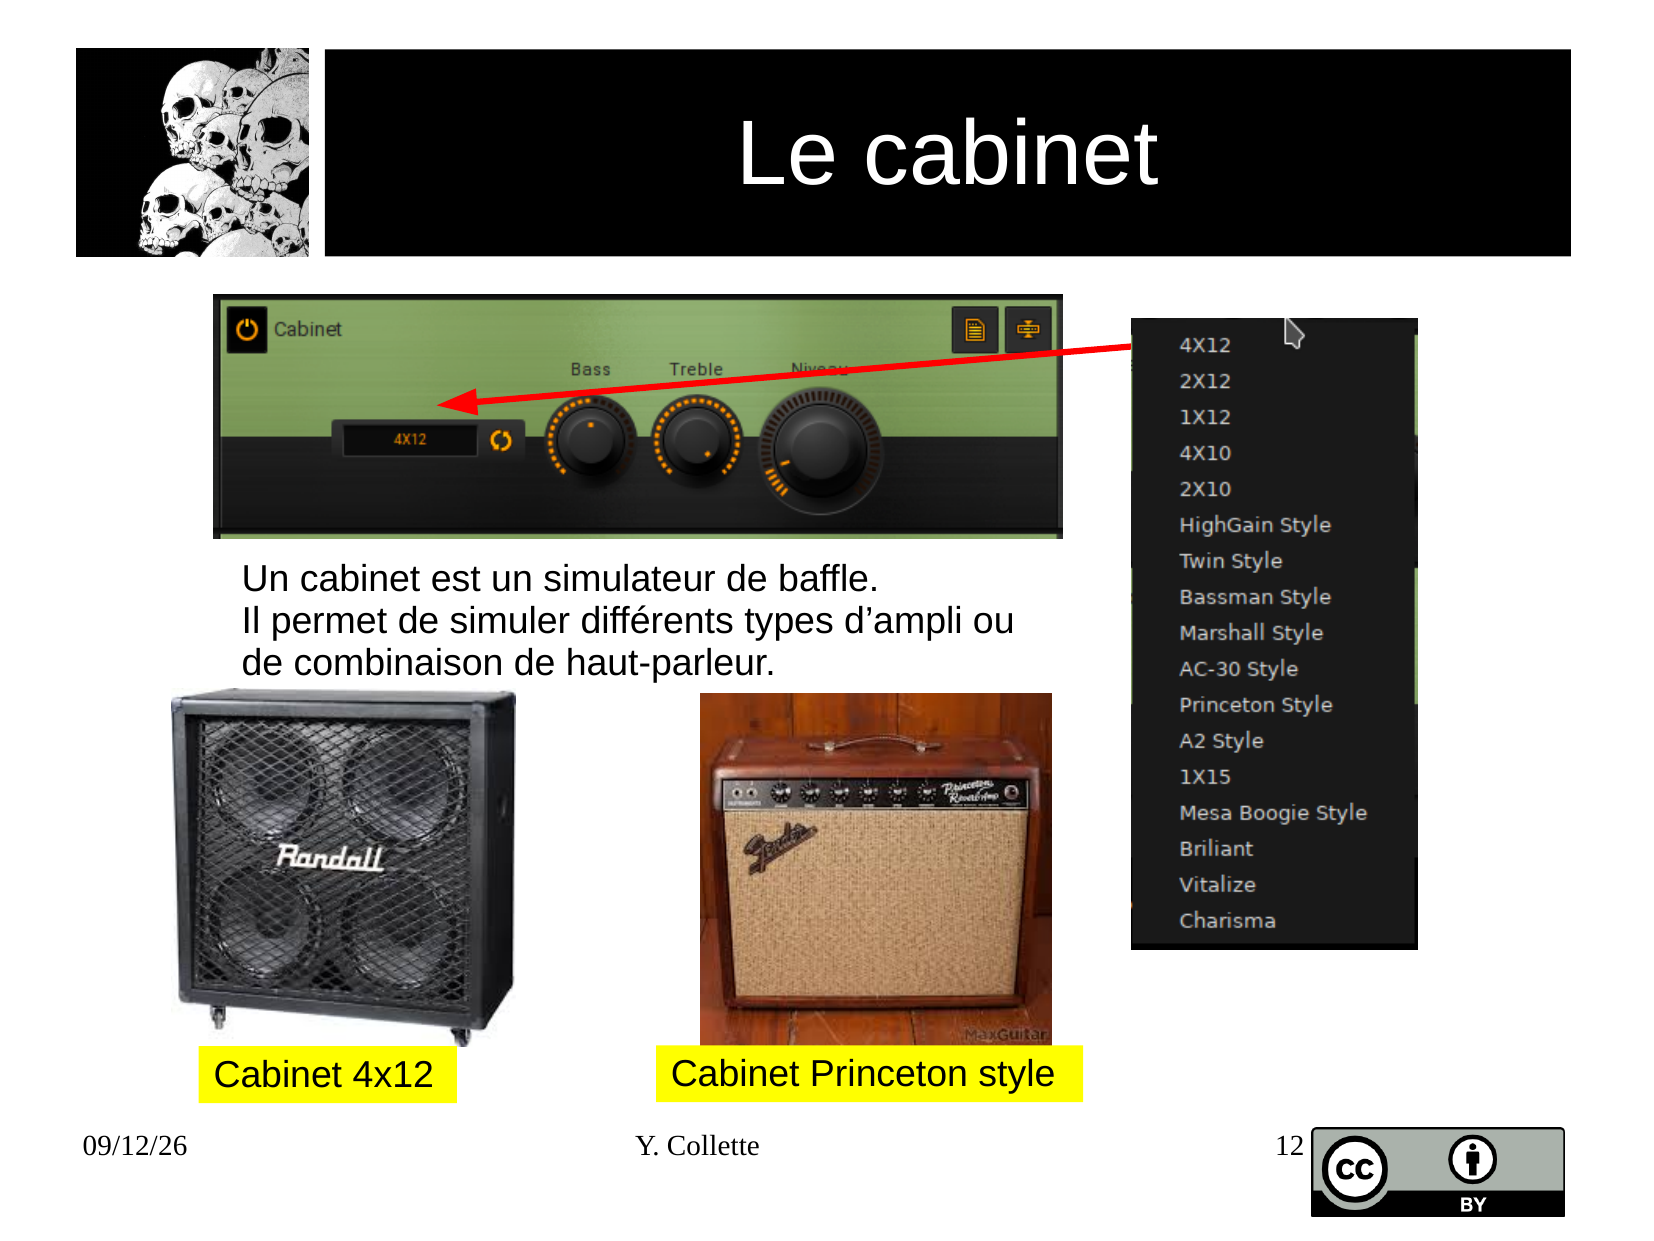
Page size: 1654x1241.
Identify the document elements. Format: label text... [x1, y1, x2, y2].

picture [213, 294, 1063, 539]
text_box Cabinet 4x12 [198, 1046, 457, 1104]
picture [700, 693, 1052, 1045]
picture [171, 688, 516, 1047]
picture [1311, 1127, 1565, 1217]
text_box Cabinet Princeton style [656, 1045, 1084, 1103]
picture [76, 48, 309, 257]
picture [1131, 318, 1418, 950]
text_box Un cabinet est un simulateur de baffle. Il permet de simuler différents types d’ampli ou de combinaison de haut-parleur. [226, 550, 1052, 692]
title Le cabinet [324, 49, 1571, 257]
